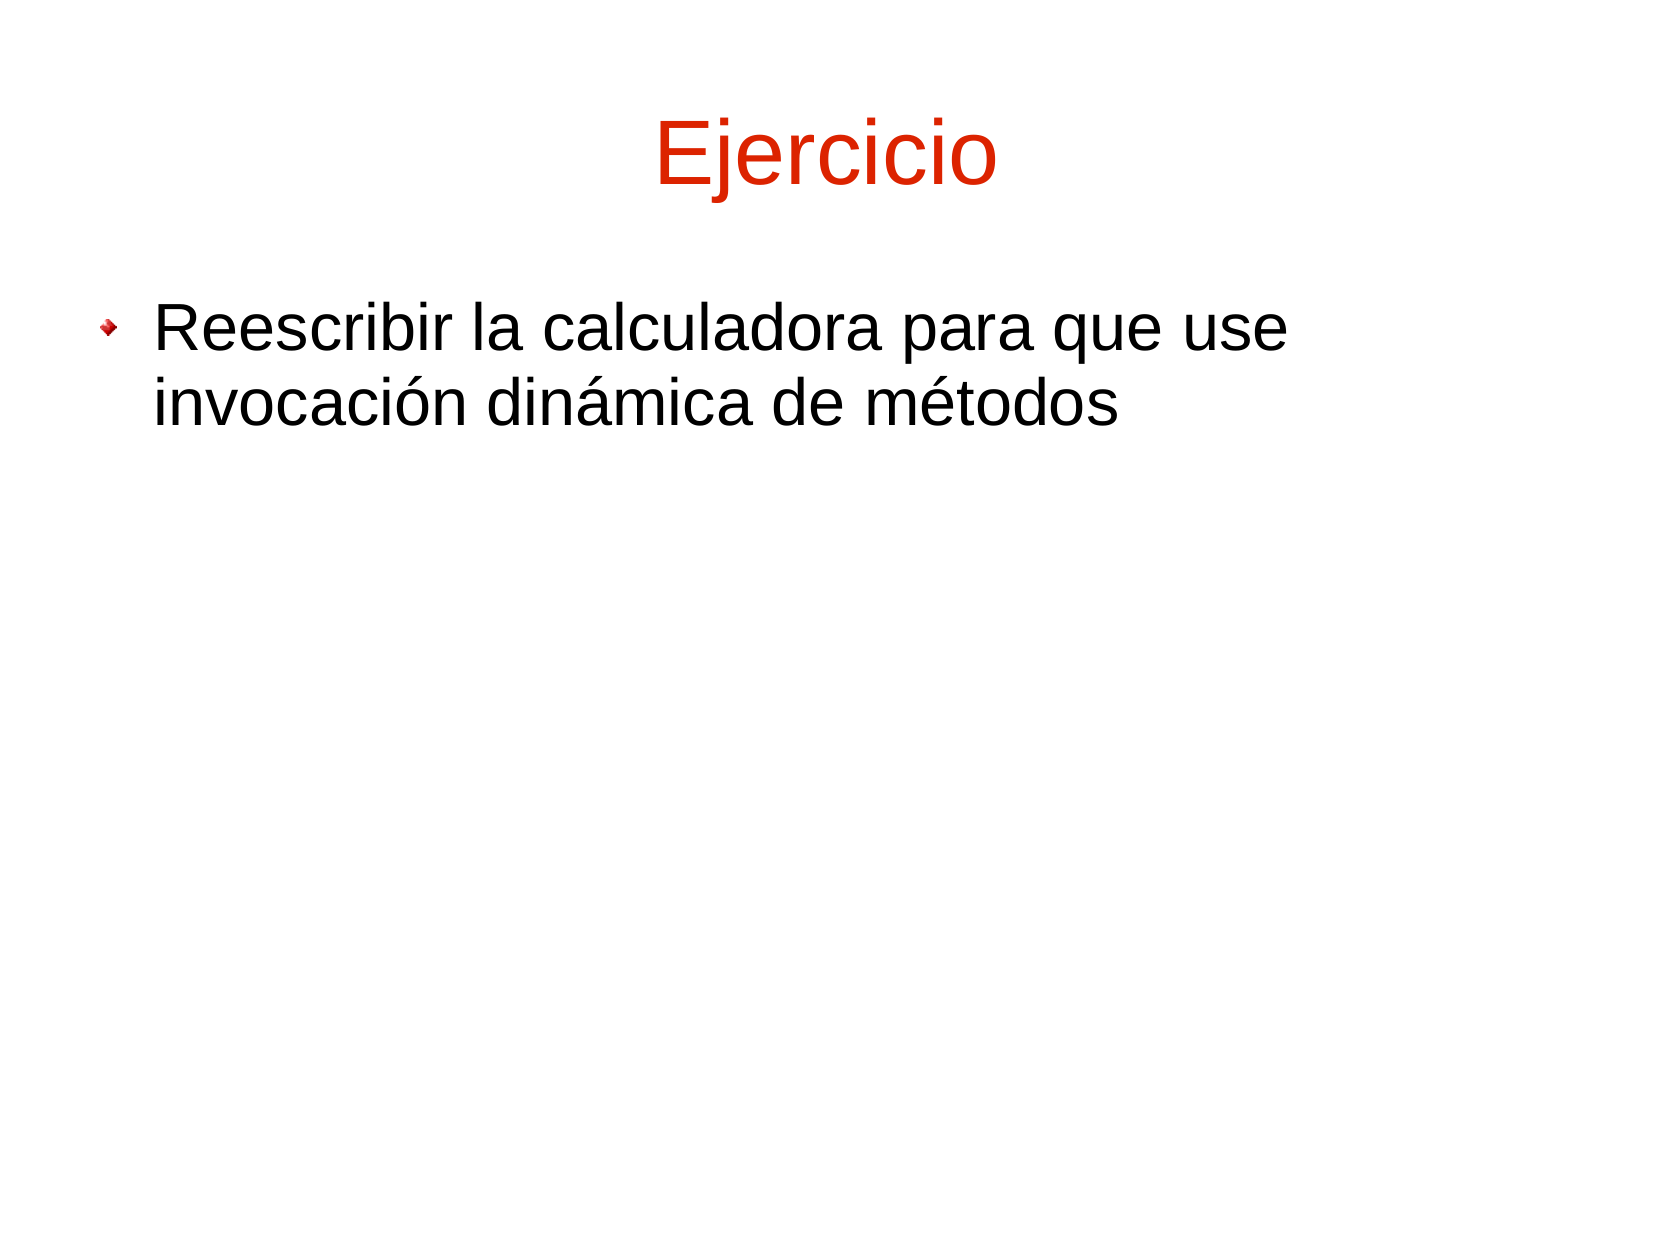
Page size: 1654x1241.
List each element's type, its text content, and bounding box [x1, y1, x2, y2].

title Ejercicio [82, 49, 1571, 257]
list Reescribir la calculadora para que use invocación dinámica de métodos [82, 290, 1571, 1109]
